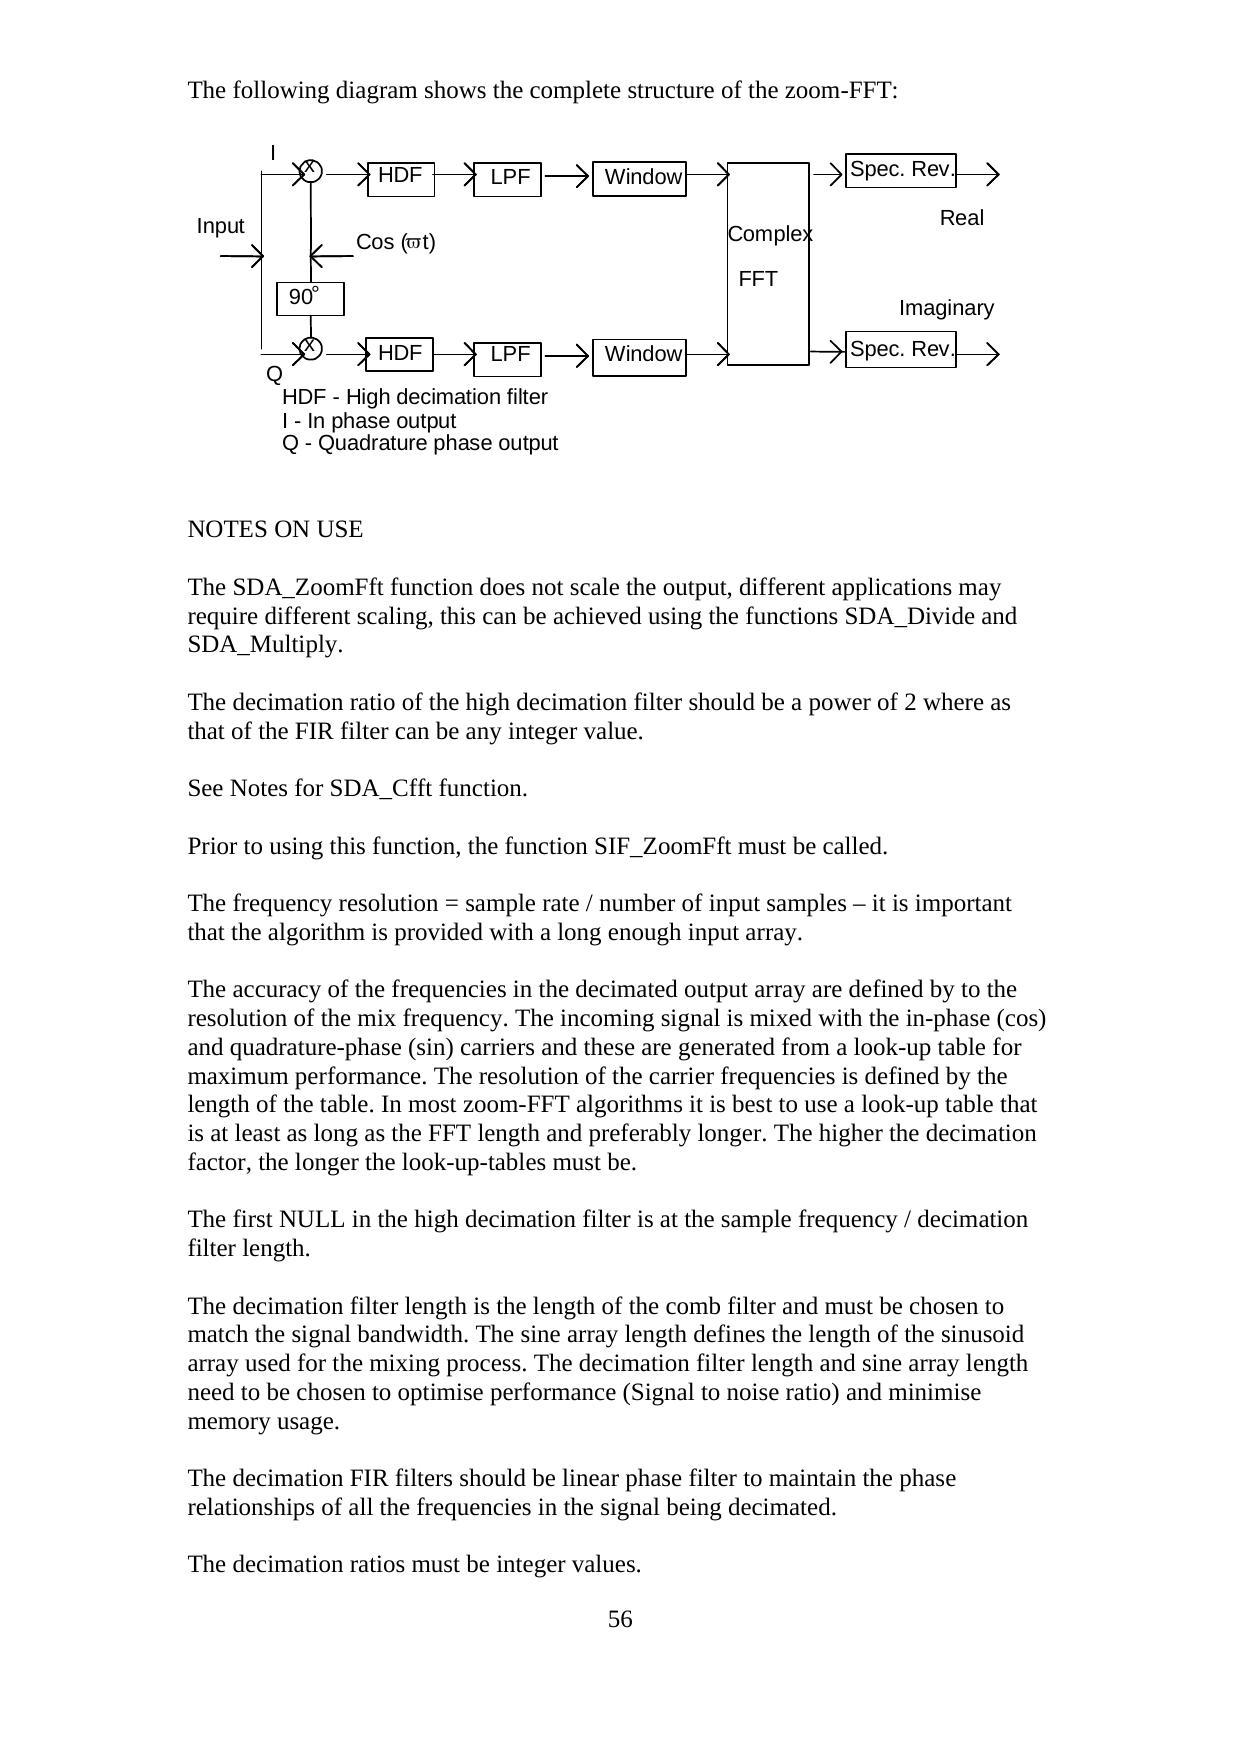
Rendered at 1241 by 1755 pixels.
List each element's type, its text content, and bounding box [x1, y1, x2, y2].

text The SDA_ZoomFft function does not scale the output, different applications may require different scaling, this can be achieved using the functions SDA_Divide and SDA_Multiply. [187, 572, 1053, 658]
text The decimation filter length is the length of the comb filter and must be chosen to match the signal bandwidth. The sine array length defines the length of the sinusoid array used for the mixing process. The decimation filter length and sine array length need to be chosen to optimise performance (Signal to noise ratio) and minimise memory usage. [187, 1291, 1053, 1434]
text NOTES ON USE [187, 514, 1053, 543]
text The first NULL in the high decimation filter is at the sample frequency / decimation filter length. [187, 1204, 1053, 1262]
text The accuracy of the frequencies in the decimated output array are defined by to the resolution of the mix frequency. The incoming signal is mixed with the in-phase (cos) and quadrature-phase (sin) carriers and these are generated from a look-up table for maximum performance. The resolution of the carrier frequencies is defined by the length of the table. In most zoom-FFT algorithms it is best to use a look-up table that is at least as long as the FFT length and preferably longer. The higher the decimation factor, the longer the look-up-tables must be. [187, 974, 1053, 1176]
text The following diagram shows the complete structure of the zoom-FFT: [187, 75, 1053, 104]
text See Notes for SDA_Cfft function. [187, 773, 1053, 802]
text Prior to using this function, the function SIF_ZoomFft must be called. [187, 831, 1053, 859]
text The frequency resolution = sample rate / number of input samples – it is important that the algorithm is provided with a long enough input array. [187, 888, 1053, 946]
text The decimation ratios must be integer values. [187, 1549, 1053, 1578]
text The decimation FIR filters should be linear phase filter to maintain the phase relationships of all the frequencies in the signal being decimated. [187, 1463, 1053, 1521]
text The decimation ratio of the high decimation filter should be a power of 2 where as that of the FIR filter can be any integer value. [187, 687, 1053, 744]
